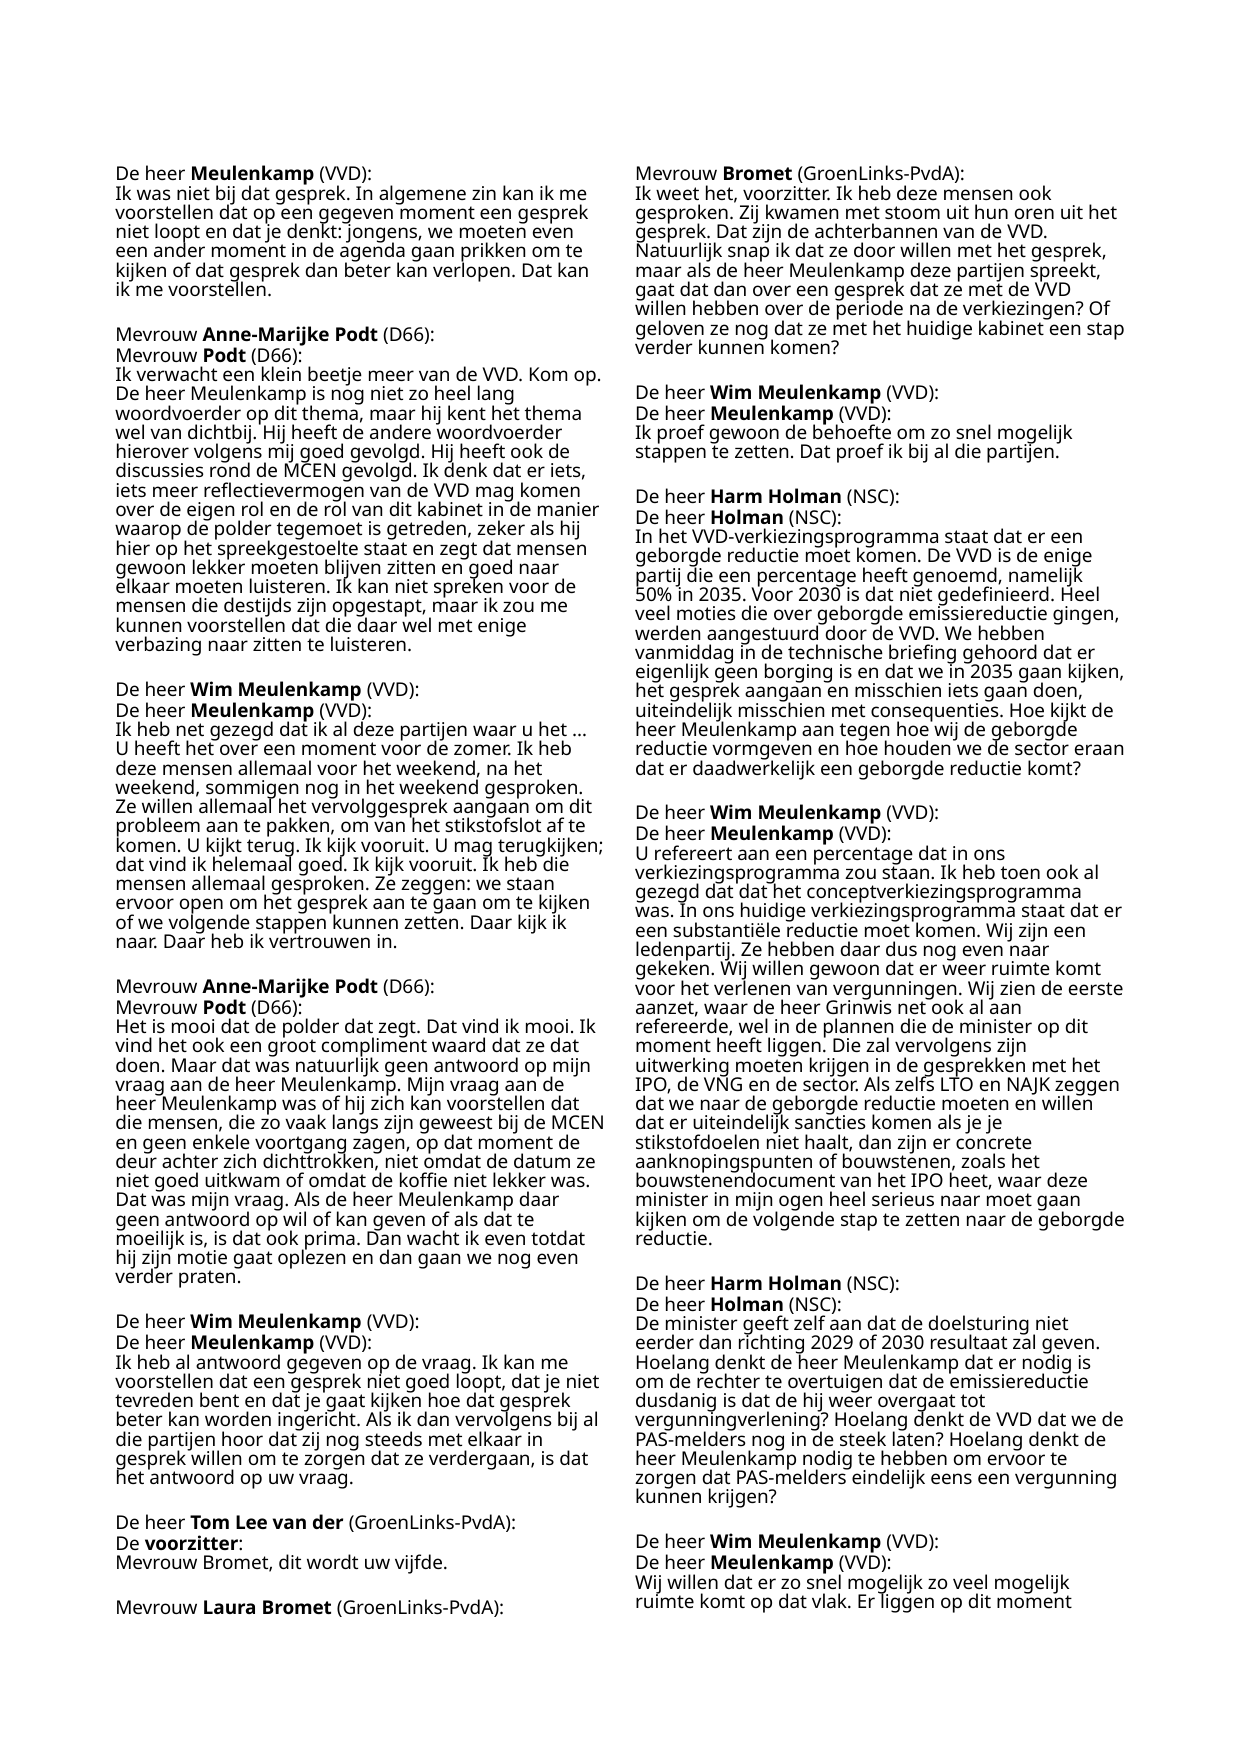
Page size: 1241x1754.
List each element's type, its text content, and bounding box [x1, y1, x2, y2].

text De heer Wim Meulenkamp (VVD): [635, 1529, 1125, 1554]
text De heer Meulenkamp (VVD): [635, 1554, 1125, 1574]
text Mevrouw Laura Bromet (GroenLinks-PvdA): [115, 1594, 605, 1620]
text De heer Harm Holman (NSC): [635, 483, 1125, 509]
text De heer Meulenkamp (VVD): [635, 825, 1125, 844]
text Ik heb al antwoord gegeven op de vraag. Ik kan me voorstellen dat een gesprek niet goed loopt, dat je niet tevreden bent en dat je gaat kijken hoe dat gesprek beter kan worden ingericht. Als ik dan vervolgens bij al die partijen hoor dat zij nog steeds met elkaar in gesprek willen om te zorgen dat ze verdergaan, is dat het antwoord op uw vraag. [115, 1354, 605, 1488]
text Mevrouw Podt (D66): [115, 347, 605, 366]
text De heer Meulenkamp (VVD): [115, 165, 605, 184]
text De heer Harm Holman (NSC): [635, 1270, 1125, 1296]
text U refereert aan een percentage dat in ons verkiezingsprogramma zou staan. Ik heb toen ook al gezegd dat dat het conceptverkiezingsprogramma was. In ons huidige verkiezingsprogramma staat dat er een substantiële reductie moet komen. Wij zijn een ledenpartij. Ze hebben daar dus nog even naar gekeken. Wij willen gewoon dat er weer ruimte komt voor het verlenen van vergunningen. Wij zien de eerste aanzet, waar de heer Grinwis net ook al aan refereerde, wel in de plannen die de minister op dit moment heeft liggen. Die zal vervolgens zijn uitwerking moeten krijgen in de gesprekken met het IPO, de VNG en de sector. Als zelfs LTO en NAJK zeggen dat we naar de geborgde reductie moeten en willen dat er uiteindelijk sancties komen als je je stikstofdoelen niet haalt, dan zijn er concrete aanknopingspunten of bouwstenen, zoals het bouwstenendocument van het IPO heet, waar deze minister in mijn ogen heel serieus naar moet gaan kijken om de volgende stap te zetten naar de geborgde reductie. [635, 844, 1125, 1249]
text Ik verwacht een klein beetje meer van de VVD. Kom op. De heer Meulenkamp is nog niet zo heel lang woordvoerder op dit thema, maar hij kent het thema wel van dichtbij. Hij heeft de andere woordvoerder hierover volgens mij goed gevolgd. Hij heeft ook de discussies rond de MCEN gevolgd. Ik denk dat er iets, iets meer reflectievermogen van de VVD mag komen over de eigen rol en de rol van dit kabinet in de manier waarop de polder tegemoet is getreden, zeker als hij hier op het spreekgestoelte staat en zegt dat mensen gewoon lekker moeten blijven zitten en goed naar elkaar moeten luisteren. Ik kan niet spreken voor de mensen die destijds zijn opgestapt, maar ik zou me kunnen voorstellen dat die daar wel met enige verbazing naar zitten te luisteren. [115, 366, 605, 655]
text In het VVD-verkiezingsprogramma staat dat er een geborgde reductie moet komen. De VVD is de enige partij die een percentage heeft genoemd, namelijk 50% in 2035. Voor 2030 is dat niet gedefinieerd. Heel veel moties die over geborgde emissiereductie gingen, werden aangestuurd door de VVD. We hebben vanmiddag in de technische briefing gehoord dat er eigenlijk geen borging is en dat we in 2035 gaan kijken, het gesprek aangaan en misschien iets gaan doen, uiteindelijk misschien met consequenties. Hoe kijkt de heer Meulenkamp aan tegen hoe wij de geborgde reductie vormgeven en hoe houden we de sector eraan dat er daadwerkelijk een geborgde reductie komt? [635, 528, 1125, 779]
text Mevrouw Bromet, dit wordt uw vijfde. [115, 1554, 605, 1574]
text De heer Wim Meulenkamp (VVD): [635, 379, 1125, 404]
text Wij willen dat er zo snel mogelijk zo veel mogelijk ruimte komt op dat vlak. Er liggen op dit moment [635, 1574, 1125, 1612]
text Ik was niet bij dat gesprek. In algemene zin kan ik me voorstellen dat op een gegeven moment een gesprek niet loopt en dat je denkt: jongens, we moeten even een ander moment in de agenda gaan prikken om te kijken of dat gesprek dan beter kan verlopen. Dat kan ik me voorstellen. [115, 184, 605, 300]
text Ik proef gewoon de behoefte om zo snel mogelijk stappen te zetten. Dat proef ik bij al die partijen. [635, 424, 1125, 462]
text De heer Tom Lee van der (GroenLinks-PvdA): [115, 1509, 605, 1535]
text De heer Meulenkamp (VVD): [115, 1334, 605, 1354]
text Het is mooi dat de polder dat zegt. Dat vind ik mooi. Ik vind het ook een groot compliment waard dat ze dat doen. Maar dat was natuurlijk geen antwoord op mijn vraag aan de heer Meulenkamp. Mijn vraag aan de heer Meulenkamp was of hij zich kan voorstellen dat die mensen, die zo vaak langs zijn geweest bij de MCEN en geen enkele voortgang zagen, op dat moment de deur achter zich dichttrokken, niet omdat de datum ze niet goed uitkwam of omdat de koffie niet lekker was. Dat was mijn vraag. Als de heer Meulenkamp daar geen antwoord op wil of kan geven of als dat te moeilijk is, is dat ook prima. Dan wacht ik even totdat hij zijn motie gaat oplezen en dan gaan we nog even verder praten. [115, 1018, 605, 1288]
text De voorzitter: [115, 1535, 605, 1554]
text Mevrouw Podt (D66): [115, 999, 605, 1018]
text De heer Meulenkamp (VVD): [115, 702, 605, 721]
text Ik heb net gezegd dat ik al deze partijen waar u het … U heeft het over een moment voor de zomer. Ik heb deze mensen allemaal voor het weekend, na het weekend, sommigen nog in het weekend gesproken. Ze willen allemaal het vervolggesprek aangaan om dit probleem aan te pakken, om van het stikstofslot af te komen. U kijkt terug. Ik kijk vooruit. U mag terugkijken; dat vind ik helemaal goed. Ik kijk vooruit. Ik heb die mensen allemaal gesproken. Ze zeggen: we staan ervoor open om het gesprek aan te gaan om te kijken of we volgende stappen kunnen zetten. Daar kijk ik naar. Daar heb ik vertrouwen in. [115, 721, 605, 952]
text De minister geeft zelf aan dat de doelsturing niet eerder dan richting 2029 of 2030 resultaat zal geven. Hoelang denkt de heer Meulenkamp dat er nodig is om de rechter te overtuigen dat de emissiereductie dusdanig is dat de hij weer overgaat tot vergunningverlening? Hoelang denkt de VVD dat we de PAS-melders nog in de steek laten? Hoelang denkt de heer Meulenkamp nodig te hebben om ervoor te zorgen dat PAS-melders eindelijk eens een vergunning kunnen krijgen? [635, 1315, 1125, 1508]
text De heer Holman (NSC): [635, 509, 1125, 528]
text Mevrouw Anne-Marijke Podt (D66): [115, 321, 605, 347]
text Mevrouw Bromet (GroenLinks-PvdA): [635, 165, 1125, 184]
text Ik weet het, voorzitter. Ik heb deze mensen ook gesproken. Zij kwamen met stoom uit hun oren uit het gesprek. Dat zijn de achterbannen van de VVD. Natuurlijk snap ik dat ze door willen met het gesprek, maar als de heer Meulenkamp deze partijen spreekt, gaat dat dan over een gesprek dat ze met de VVD willen hebben over de periode na de verkiezingen? Of geloven ze nog dat ze met het huidige kabinet een stap verder kunnen komen? [635, 184, 1125, 358]
text De heer Holman (NSC): [635, 1296, 1125, 1315]
text De heer Wim Meulenkamp (VVD): [635, 799, 1125, 825]
text De heer Meulenkamp (VVD): [635, 404, 1125, 424]
text De heer Wim Meulenkamp (VVD): [115, 676, 605, 702]
text Mevrouw Anne-Marijke Podt (D66): [115, 973, 605, 999]
text De heer Wim Meulenkamp (VVD): [115, 1309, 605, 1334]
